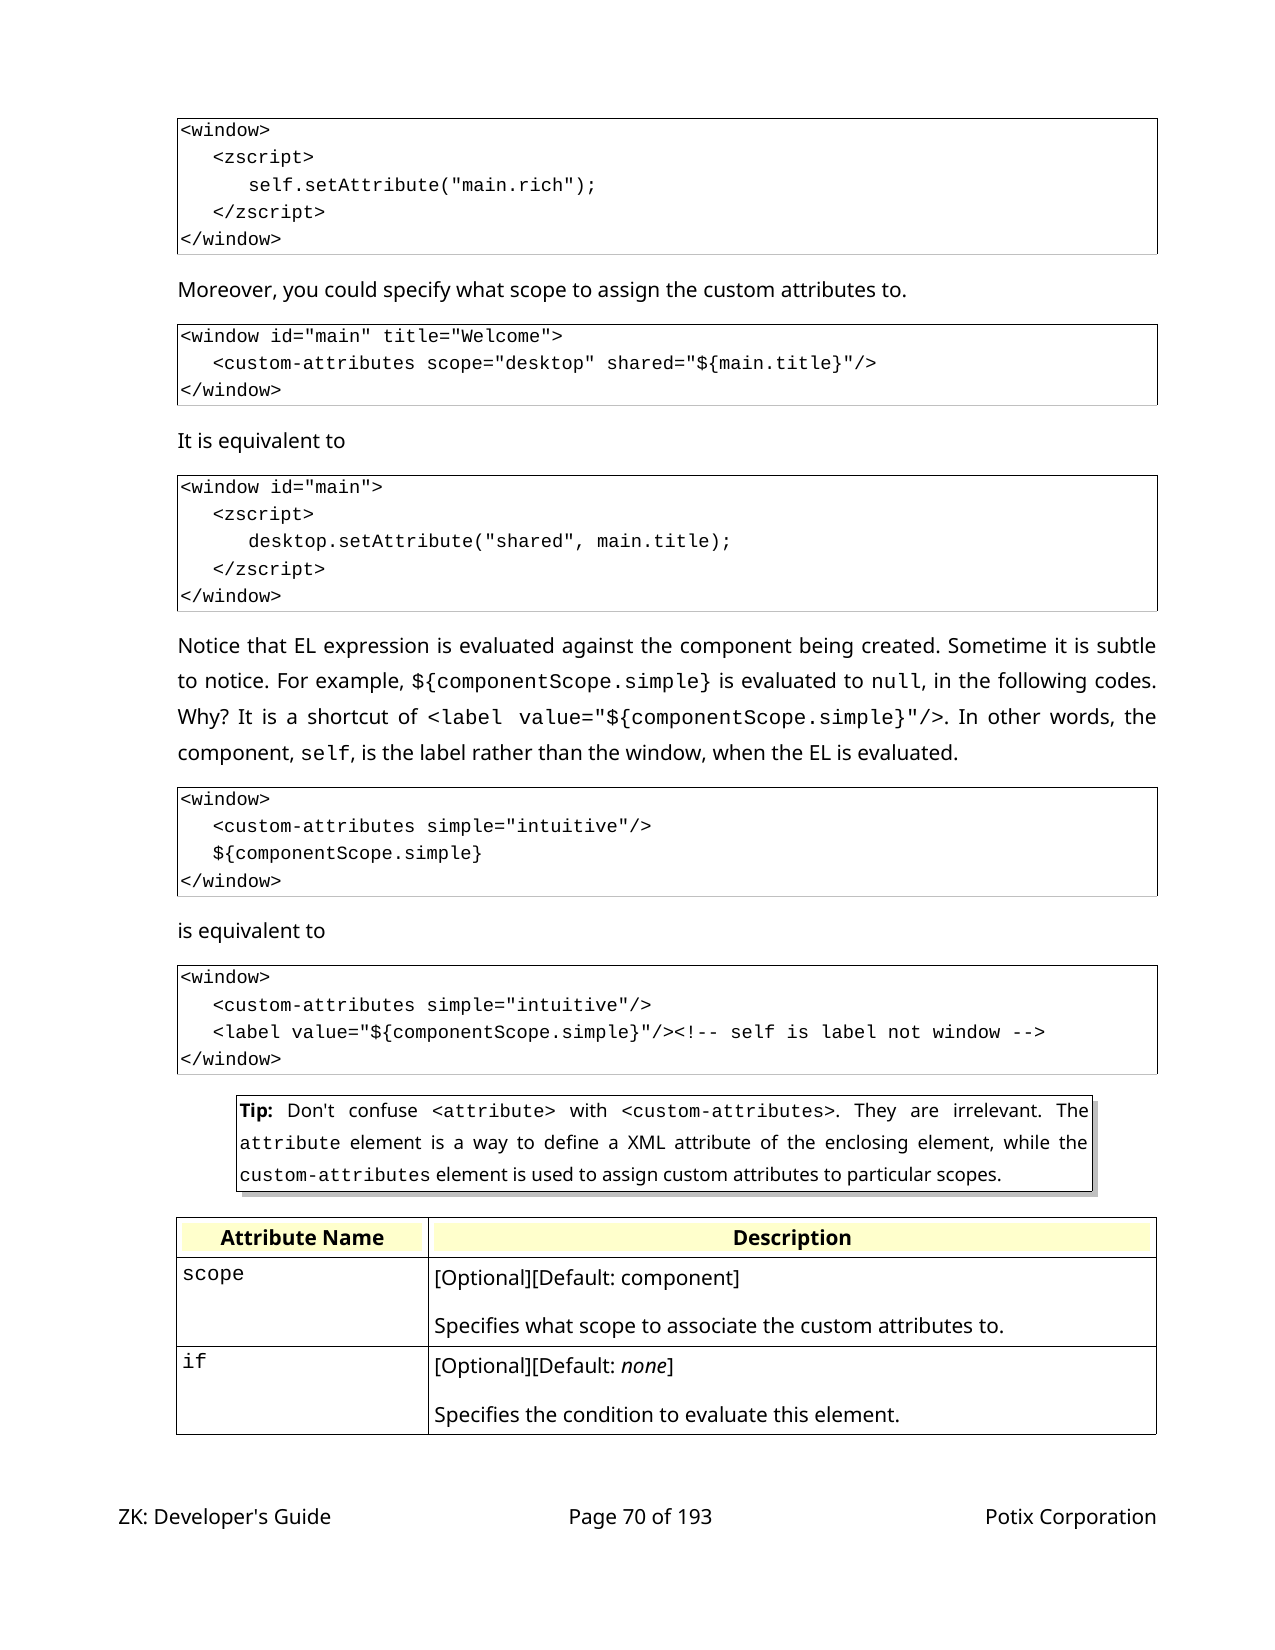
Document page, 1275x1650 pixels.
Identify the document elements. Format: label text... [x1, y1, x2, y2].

text <window id="main" title="Welcome"> [178, 325, 1157, 348]
table_cell [Optional][Default: component] Specifies what scope to associate the custom attributes to. [429, 1258, 1156, 1346]
text It is equivalent to [177, 426, 1157, 454]
table_header Description [429, 1218, 1156, 1257]
text </window> [178, 583, 1157, 611]
table_cell if [177, 1347, 428, 1434]
table_cell [Optional][Default: none] Specifies the condition to evaluate this element. [429, 1347, 1156, 1434]
text Moreover, you could specify what scope to assign the custom attributes to. [177, 275, 1157, 303]
text <window> [178, 788, 1157, 811]
text <label value="${componentScope.simple}"/><!-- self is label not window --> [178, 1019, 1157, 1044]
text <custom-attributes scope="desktop" shared="${main.title}"/> [178, 351, 1157, 375]
text </window> [178, 378, 1157, 405]
text <window> [178, 119, 1157, 142]
text <custom-attributes simple="intuitive"/> [178, 992, 1157, 1017]
text </zscript> [178, 556, 1157, 581]
text </window> [178, 868, 1157, 896]
text self.setAttribute("main.rich"); [178, 172, 1157, 197]
table_header Attribute Name [177, 1218, 428, 1257]
text ${componentScope.simple} [178, 841, 1157, 866]
text </window> [178, 1047, 1157, 1074]
text Notice that EL expression is evaluated against the component being created. Sometime it is subtle to notice. For example, ${componentScope.simple} is evaluated to null, in the following codes. Why? It is a shortcut of <label value="${componentScope.simple}"/>. In other words, the component, self, is the label rather than the window, when the EL is evaluated. [177, 631, 1157, 766]
text desktop.setAttribute("shared", main.title); [178, 529, 1157, 553]
text is equivalent to [177, 916, 1157, 944]
text <window> [178, 966, 1157, 989]
table_cell scope [177, 1258, 428, 1346]
text <custom-attributes simple="intuitive"/> [178, 814, 1157, 838]
text </window> [178, 227, 1157, 254]
text <zscript> [178, 145, 1157, 169]
text <zscript> [178, 502, 1157, 526]
text Tip: Don't confuse <attribute> with <custom-attributes>. They are irrelevant. The attribute element is a way to define a XML attribute of the enclosing element, while the custom-attributes element is used to assign custom attributes to particular scopes. [237, 1096, 1092, 1191]
text </zscript> [178, 200, 1157, 224]
text <window id="main"> [178, 476, 1157, 499]
